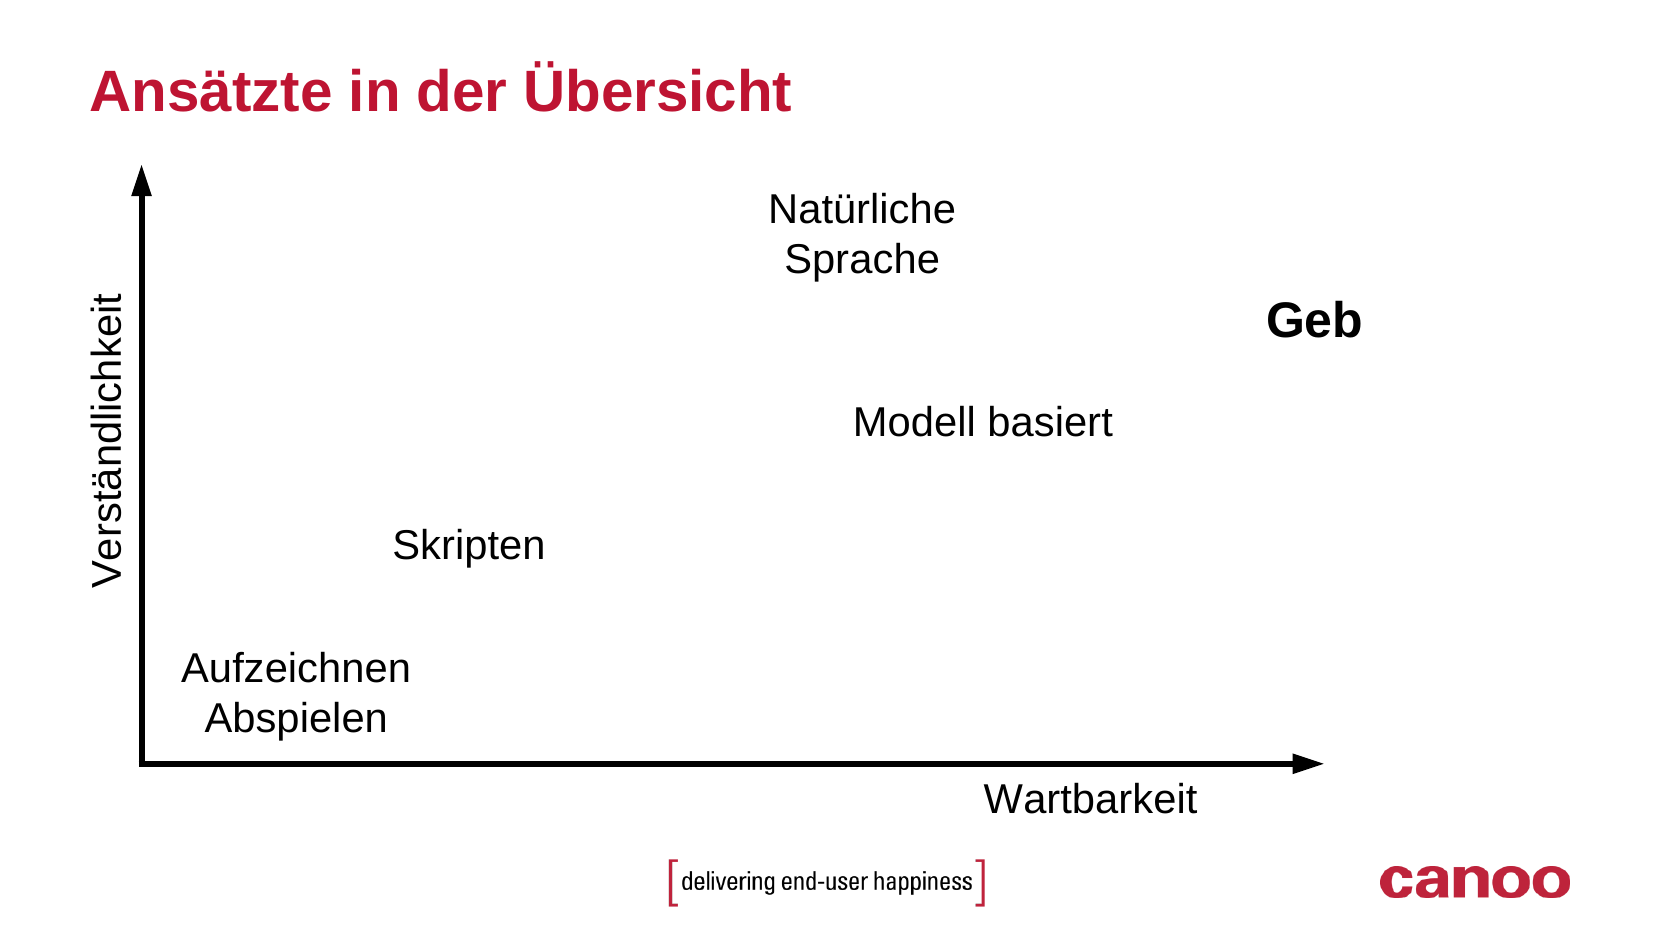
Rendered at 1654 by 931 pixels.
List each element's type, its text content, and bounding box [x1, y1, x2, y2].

text_box Skripten [377, 510, 591, 585]
text_box Modell basiert [838, 387, 1179, 523]
text_box Wartbarkeit [968, 763, 1253, 839]
picture [1380, 866, 1570, 898]
picture [662, 855, 991, 910]
title Ansätzte in der Übersicht [75, 45, 1591, 136]
text_box Natürliche Sprache [753, 174, 1008, 310]
text_box Aufzeichnen Abspielen [166, 633, 471, 769]
text_box Verständlichkeit [71, 224, 147, 604]
text_box Geb [1251, 280, 1387, 356]
